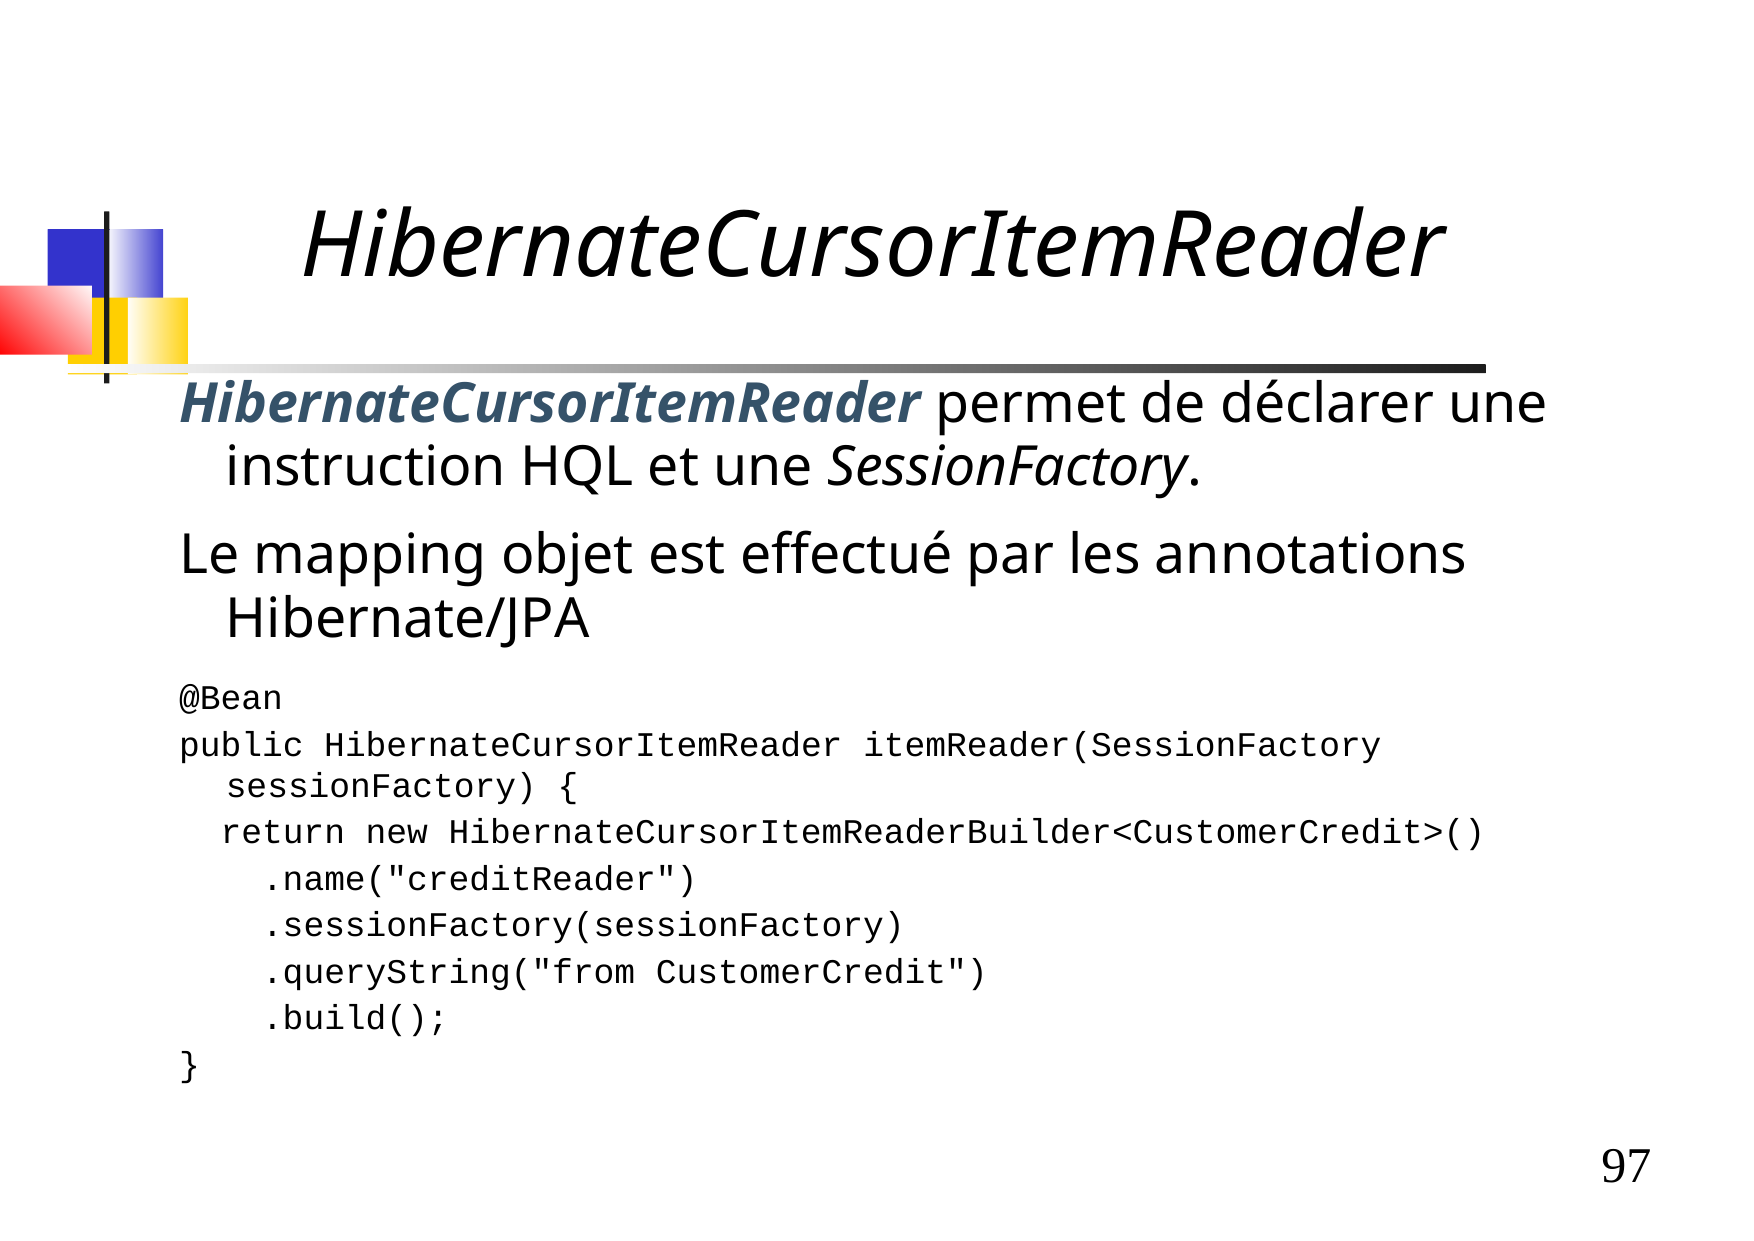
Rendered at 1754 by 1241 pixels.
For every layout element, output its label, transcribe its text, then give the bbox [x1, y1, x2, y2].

list HibernateCursorItemReader permet de déclarer une instruction HQL et une SessionFactory. Le mapping objet est effectué par les annotations Hibernate/JPA @Bean public HibernateCursorItemReader itemReader(SessionFactory sessionFactory) { return new HibernateCursorItemReaderBuilder<CustomerCredit>() .name("creditReader") .sessionFactory(sessionFactory) .queryString("from CustomerCredit") .build(); } [179, 371, 1567, 1091]
title HibernateCursorItemReader [179, 139, 1567, 351]
